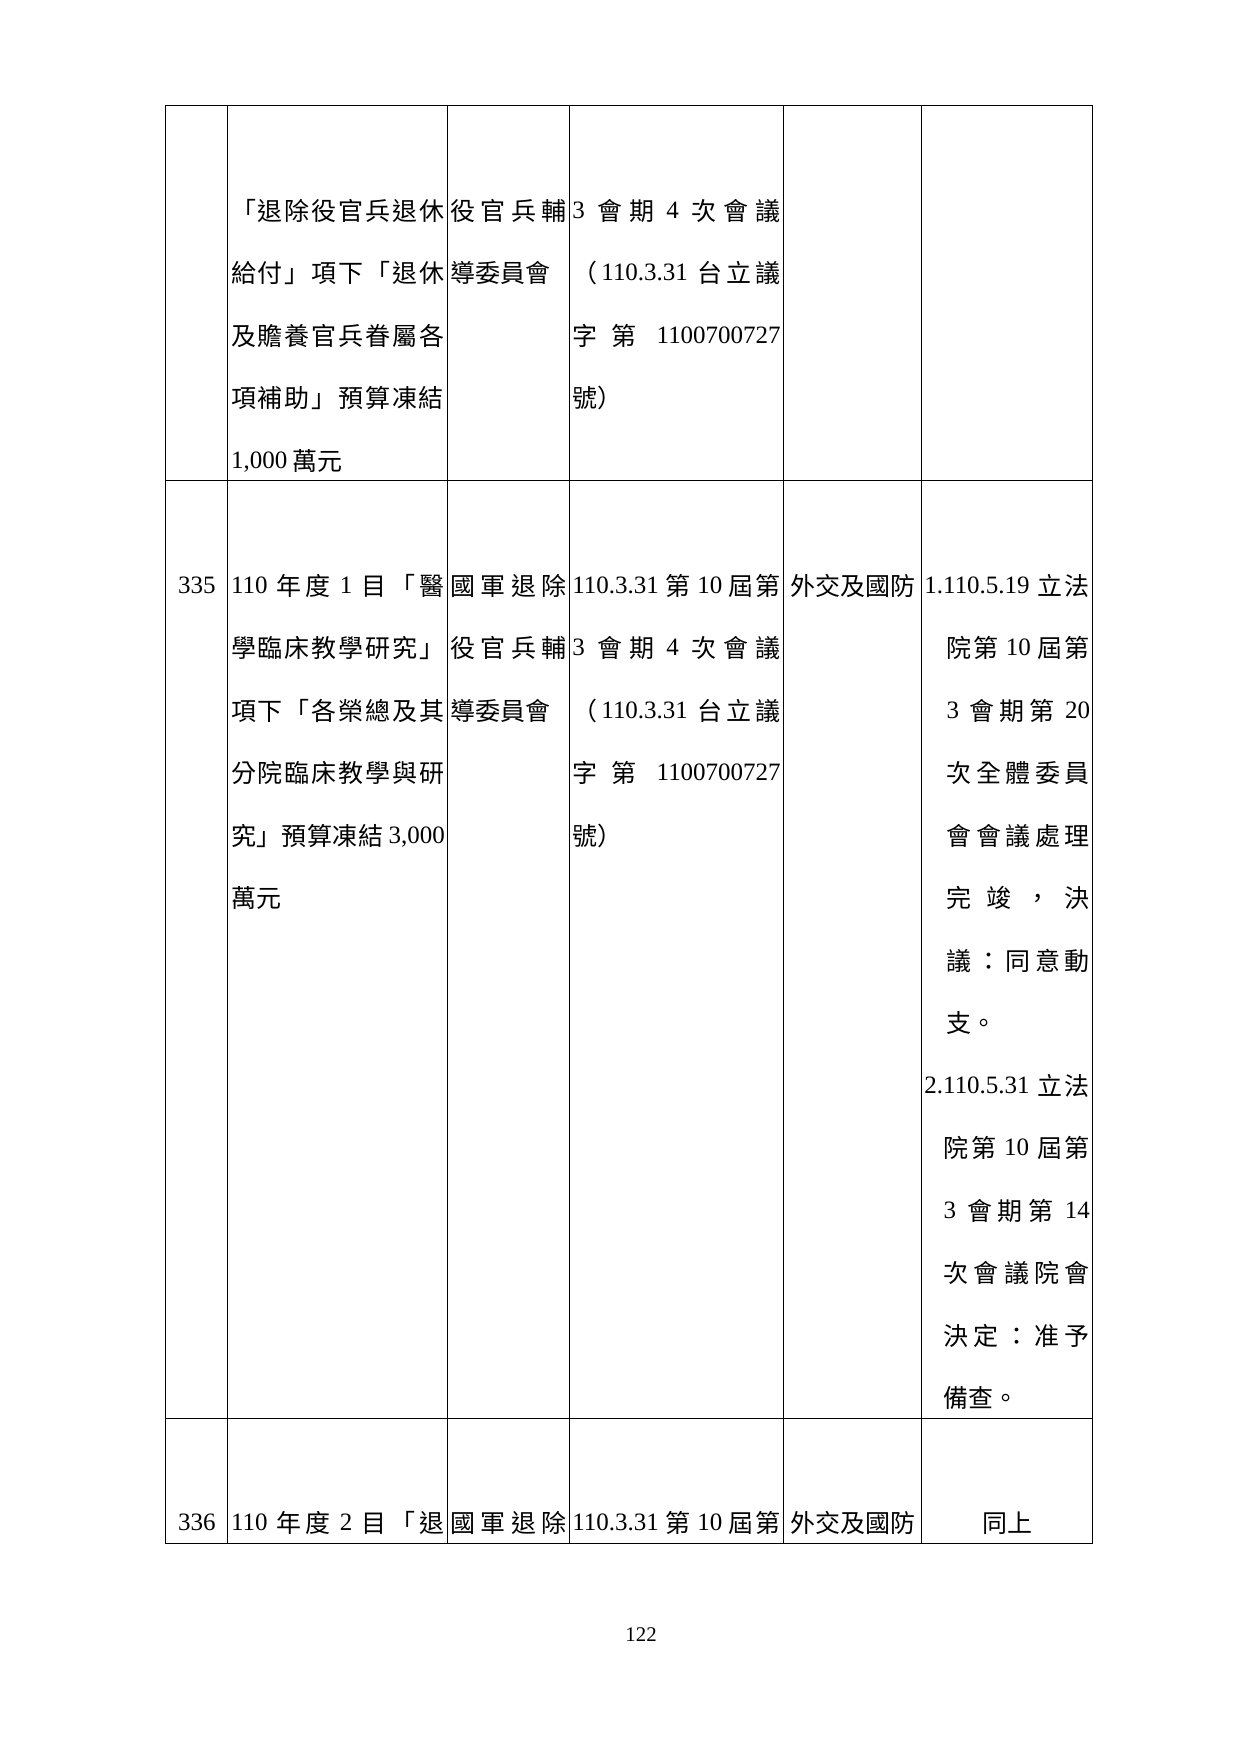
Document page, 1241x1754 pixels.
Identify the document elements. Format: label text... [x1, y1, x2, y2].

table_cell [166, 106, 227, 480]
table_cell [166, 1419, 227, 1543]
table_cell [784, 106, 921, 480]
table_cell 役官兵輔導委員會 [448, 106, 569, 480]
table_cell 110.3.31第10屆第 [570, 1419, 783, 1543]
table_cell 同上 [922, 1419, 1092, 1543]
table_cell 110.3.31第10屆第3會期4次會議（110.3.31台立議字第1100700727號） [570, 481, 783, 1418]
table_cell 外交及國防 [784, 481, 921, 1418]
table_cell [166, 481, 227, 1418]
table_cell 「退除役官兵退休給付」項下「退休及贍養官兵眷屬各項補助」預算凍結1,000萬元 [228, 106, 447, 480]
table_cell 國軍退除役官兵輔導委員會 [448, 481, 569, 1418]
table_cell 110年度2目「退 [228, 1419, 447, 1543]
table_cell 外交及國防 [784, 1419, 921, 1543]
table_cell 1.110.5.19立法院第10屆第3會期第20次全體委員會會議處理完竣，決議：同意動支。 2.110.5.31立法院第10屆第3會期第14次會議院會決定：准予備查。 [922, 481, 1092, 1418]
table_cell [922, 106, 1092, 480]
table_cell 國軍退除 [448, 1419, 569, 1543]
table_cell 110年度1目「醫學臨床教學研究」項下「各榮總及其分院臨床教學與研究」預算凍結3,000萬元 [228, 481, 447, 1418]
table_cell 3會期4次會議（110.3.31台立議字第1100700727號） [570, 106, 783, 480]
